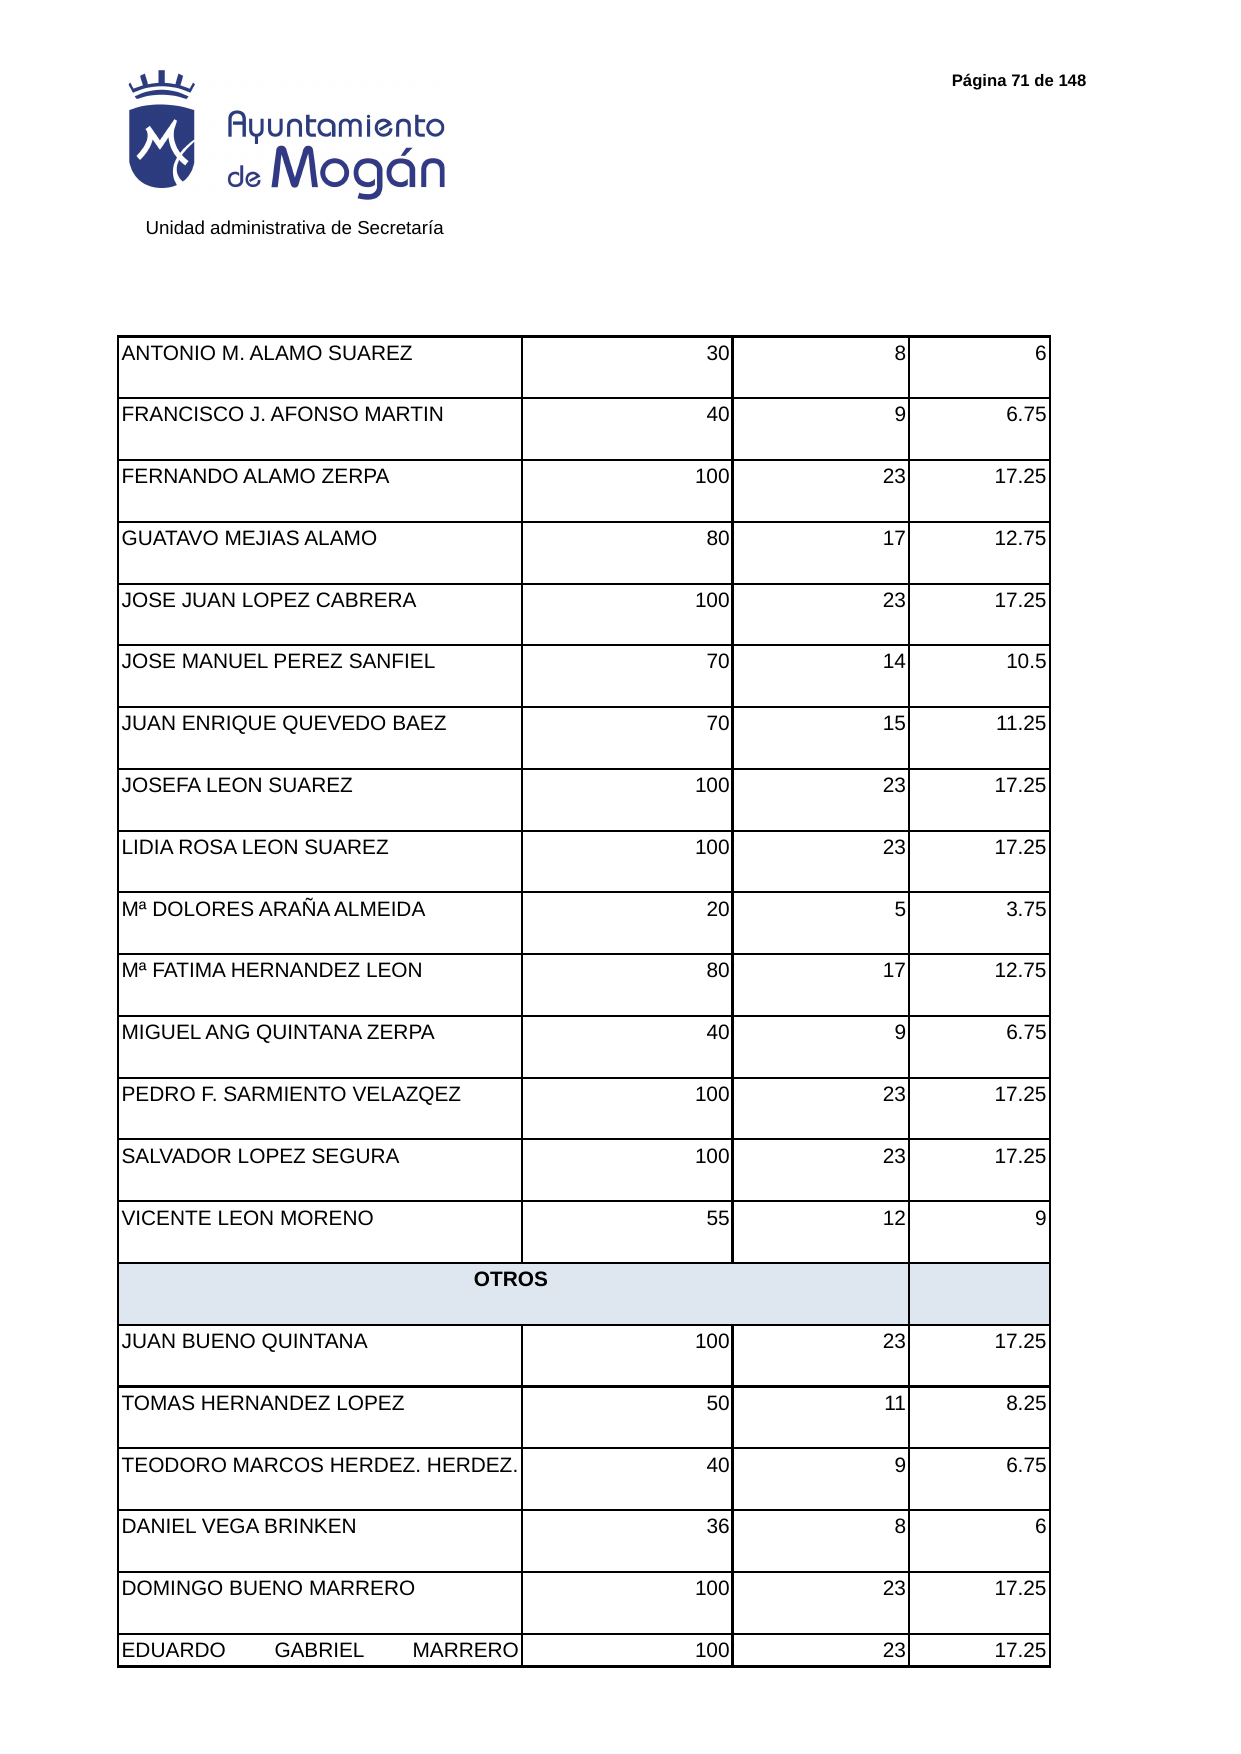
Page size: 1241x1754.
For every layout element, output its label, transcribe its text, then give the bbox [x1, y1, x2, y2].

table_cell 100 [523, 1140, 731, 1200]
table_cell 12 [734, 1202, 908, 1262]
table_cell SALVADOR LOPEZ SEGURA [119, 1140, 521, 1200]
picture [128, 70, 445, 206]
table_cell 55 [523, 1202, 731, 1262]
table_cell 15 [734, 708, 908, 768]
table_cell 20 [523, 893, 731, 953]
table_cell 9 [734, 399, 908, 459]
table_cell ANTONIO M. ALAMO SUAREZ [119, 338, 521, 397]
table_cell 100 [523, 461, 731, 521]
table_cell 6,75 [910, 399, 1049, 459]
table_cell 23 [734, 1635, 908, 1665]
table_cell VICENTE LEON MORENO [119, 1202, 521, 1262]
table_cell 17 [734, 523, 908, 582]
table_cell JOSE JUAN LOPEZ CABRERA [119, 585, 521, 644]
table_cell 5 [734, 893, 908, 953]
table_cell 23 [734, 1573, 908, 1632]
table_cell 6 [910, 338, 1049, 397]
table_cell 23 [734, 1079, 908, 1138]
table_cell 40 [523, 399, 731, 459]
table_cell 100 [523, 1635, 731, 1665]
table_cell 23 [734, 461, 908, 521]
table_cell TOMAS HERNANDEZ LOPEZ [119, 1388, 521, 1447]
table_cell 23 [734, 585, 908, 644]
table_cell 50 [523, 1388, 731, 1447]
table_cell 100 [523, 1573, 731, 1632]
table_cell GUATAVO MEJIAS ALAMO [119, 523, 521, 582]
table_cell 9 [910, 1202, 1049, 1262]
table_cell 17,25 [910, 1326, 1049, 1385]
table_cell 6 [910, 1511, 1049, 1571]
table_cell FRANCISCO J. AFONSO MARTIN [119, 399, 521, 459]
table_cell 17,25 [910, 585, 1049, 644]
table_cell 70 [523, 646, 731, 706]
table_cell 80 [523, 523, 731, 582]
table_cell JUAN BUENO QUINTANA [119, 1326, 521, 1385]
table_cell 17,25 [910, 1635, 1049, 1665]
table_cell 100 [523, 585, 731, 644]
table_cell PEDRO F. SARMIENTO VELAZQEZ [119, 1079, 521, 1138]
table_cell 17,25 [910, 461, 1049, 521]
table_cell FERNANDO ALAMO ZERPA [119, 461, 521, 521]
table_cell 3,75 [910, 893, 1049, 953]
table_cell 17,25 [910, 1573, 1049, 1632]
table_cell 11 [734, 1388, 908, 1447]
table_cell 36 [523, 1511, 731, 1571]
table_cell 30 [523, 338, 731, 397]
table_cell 17,25 [910, 770, 1049, 829]
table_cell 8 [734, 338, 908, 397]
table_cell 10,5 [910, 646, 1049, 706]
table_cell JUAN ENRIQUE QUEVEDO BAEZ [119, 708, 521, 768]
table_cell 17,25 [910, 1079, 1049, 1138]
table_cell OTROS [119, 1264, 908, 1324]
table_cell 40 [523, 1449, 731, 1509]
table_cell 14 [734, 646, 908, 706]
table_cell 9 [734, 1017, 908, 1077]
table_cell 100 [523, 1326, 731, 1385]
table_cell TEODORO MARCOS HERDEZ. HERDEZ. [119, 1449, 521, 1509]
table_cell 80 [523, 955, 731, 1015]
table_cell 100 [523, 1079, 731, 1138]
table_cell 17 [734, 955, 908, 1015]
table_cell EDUARDO GABRIEL MARRERO [119, 1635, 521, 1665]
table_cell 17,25 [910, 832, 1049, 891]
table_cell 6,75 [910, 1449, 1049, 1509]
table_cell MIGUEL ANG QUINTANA ZERPA [119, 1017, 521, 1077]
table_cell DANIEL VEGA BRINKEN [119, 1511, 521, 1571]
table_cell 9 [734, 1449, 908, 1509]
table_cell 11,25 [910, 708, 1049, 768]
table_cell JOSEFA LEON SUAREZ [119, 770, 521, 829]
table_cell 23 [734, 832, 908, 891]
table_cell Mª FATIMA HERNANDEZ LEON [119, 955, 521, 1015]
table_cell JOSE MANUEL PEREZ SANFIEL [119, 646, 521, 706]
table_cell [910, 1264, 1049, 1324]
table_cell 100 [523, 770, 731, 829]
table_cell 23 [734, 1326, 908, 1385]
table_cell 8 [734, 1511, 908, 1571]
table_cell 12,75 [910, 955, 1049, 1015]
table_cell 6,75 [910, 1017, 1049, 1077]
table_cell 23 [734, 770, 908, 829]
table_cell 17,25 [910, 1140, 1049, 1200]
table_cell LIDIA ROSA LEON SUAREZ [119, 832, 521, 891]
table_cell 40 [523, 1017, 731, 1077]
table_cell DOMINGO BUENO MARRERO [119, 1573, 521, 1632]
table_cell 8,25 [910, 1388, 1049, 1447]
table_cell 100 [523, 832, 731, 891]
table_cell 12,75 [910, 523, 1049, 582]
table_cell 23 [734, 1140, 908, 1200]
table_cell Mª DOLORES ARAÑA ALMEIDA [119, 893, 521, 953]
table_cell 70 [523, 708, 731, 768]
